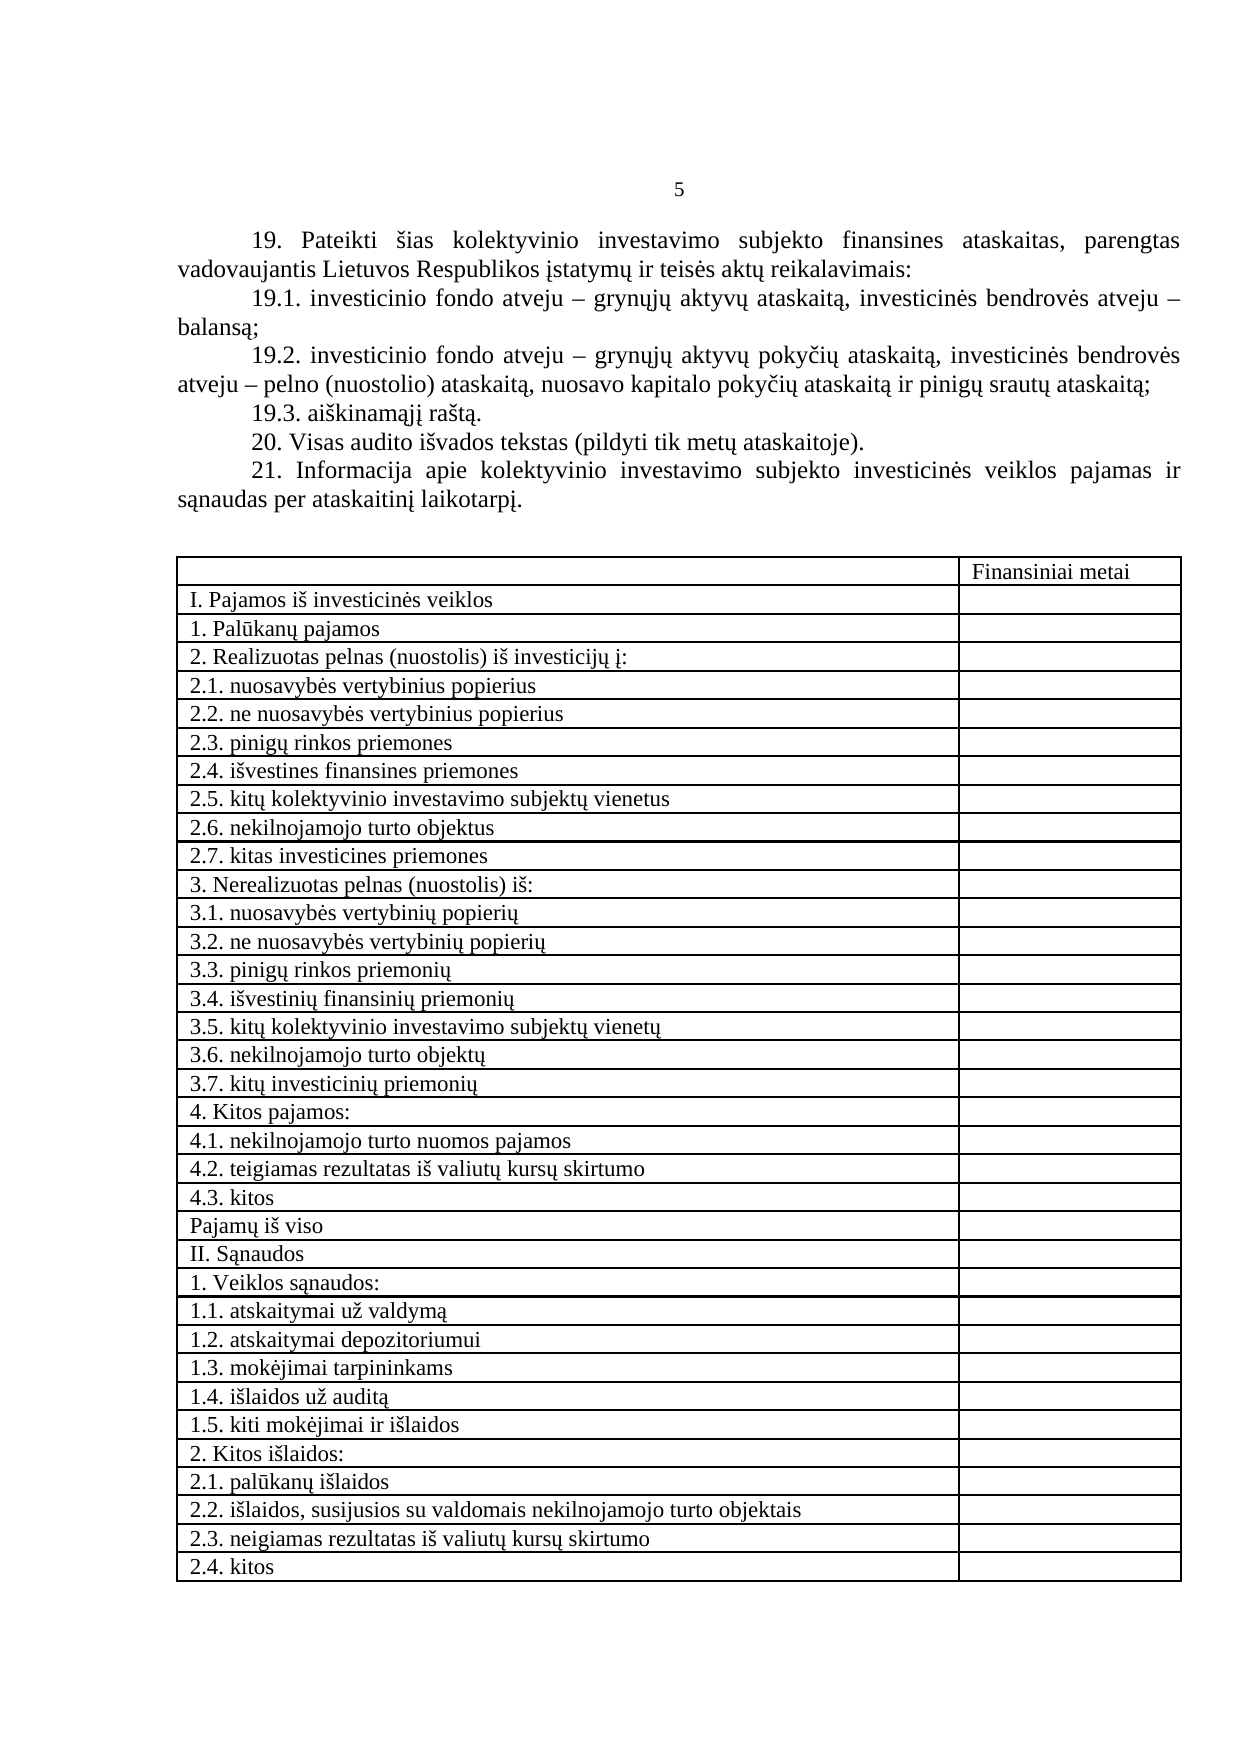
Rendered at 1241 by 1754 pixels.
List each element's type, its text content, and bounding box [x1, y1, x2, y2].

table_cell [960, 757, 1180, 783]
table_cell [960, 928, 1180, 954]
table_cell [960, 1525, 1180, 1551]
table_cell 3.2. ne nuosavybės vertybinių popierių [178, 928, 958, 954]
table_cell [960, 1298, 1180, 1324]
table_cell [960, 586, 1180, 613]
table_cell [960, 1354, 1180, 1381]
table_cell 4.1. nekilnojamojo turto nuomos pajamos [178, 1127, 958, 1153]
table_cell [960, 985, 1180, 1011]
table_cell [960, 814, 1180, 840]
table_cell [960, 615, 1180, 641]
table_cell 1. Veiklos sąnaudos: [178, 1269, 958, 1295]
table_cell 3. Nerealizuotas pelnas (nuostolis) iš: [178, 871, 958, 897]
table_cell [960, 1440, 1180, 1466]
table_cell 2.4. išvestines finansines priemones [178, 757, 958, 783]
table_cell 2.1. palūkanų išlaidos [178, 1468, 958, 1494]
table_cell 1.1. atskaitymai už valdymą [178, 1298, 958, 1324]
table_cell [960, 1184, 1180, 1210]
table_cell 1. Palūkanų pajamos [178, 615, 958, 641]
table_cell 2.2. išlaidos, susijusios su valdomais nekilnojamojo turto objektais [178, 1496, 958, 1523]
table_cell [960, 899, 1180, 926]
table_cell 2.4. kitos [178, 1553, 958, 1580]
table_cell [960, 1411, 1180, 1437]
table_cell [960, 871, 1180, 897]
table_header Finansiniai metai [960, 558, 1180, 584]
table_cell 3.7. kitų investicinių priemonių [178, 1070, 958, 1096]
table_cell [960, 1212, 1180, 1238]
text 21. Informacija apie kolektyvinio investavimo subjekto investicinės veiklos pajamas ir sąnaudas per ataskaitinį laikotarpį. [177, 455, 1181, 513]
table_cell [960, 1383, 1180, 1409]
table_cell [960, 1013, 1180, 1039]
table_cell 2.1. nuosavybės vertybinius popierius [178, 672, 958, 698]
table_cell [960, 643, 1180, 670]
table_cell [960, 1241, 1180, 1267]
table_cell 1.4. išlaidos už auditą [178, 1383, 958, 1409]
table_cell 2.3. pinigų rinkos priemones [178, 729, 958, 755]
text 19.3. aiškinamąjį raštą. [177, 398, 1181, 427]
table_cell 3.6. nekilnojamojo turto objektų [178, 1041, 958, 1068]
table_cell [960, 1496, 1180, 1523]
table_cell 4.3. kitos [178, 1184, 958, 1210]
text 20. Visas audito išvados tekstas (pildyti tik metų ataskaitoje). [177, 427, 1181, 455]
table_cell [960, 729, 1180, 755]
table_cell 1.2. atskaitymai depozitoriumui [178, 1326, 958, 1352]
table_cell 3.3. pinigų rinkos priemonių [178, 956, 958, 982]
table_cell 1.3. mokėjimai tarpininkams [178, 1354, 958, 1381]
table_cell [960, 1127, 1180, 1153]
table_cell [960, 786, 1180, 812]
table_cell 2. Realizuotas pelnas (nuostolis) iš investicijų į: [178, 643, 958, 670]
table_cell 2. Kitos išlaidos: [178, 1440, 958, 1466]
table_cell [960, 1041, 1180, 1068]
table_cell [960, 1468, 1180, 1494]
table_cell [960, 672, 1180, 698]
table_cell [960, 843, 1180, 869]
table_cell [960, 700, 1180, 727]
table_cell [960, 1155, 1180, 1182]
table_cell [960, 1070, 1180, 1096]
table_cell 2.5. kitų kolektyvinio investavimo subjektų vienetus [178, 786, 958, 812]
table_cell 2.3. neigiamas rezultatas iš valiutų kursų skirtumo [178, 1525, 958, 1551]
table_cell 2.7. kitas investicines priemones [178, 843, 958, 869]
table_cell 3.1. nuosavybės vertybinių popierių [178, 899, 958, 926]
table_cell [960, 1269, 1180, 1295]
text 19.2. investicinio fondo atveju – grynųjų aktyvų pokyčių ataskaitą, investicinės bendrovės atveju – pelno (nuostolio) ataskaitą, nuosavo kapitalo pokyčių ataskaitą ir pinigų srautų ataskaitą; [177, 340, 1181, 398]
table_cell 4. Kitos pajamos: [178, 1098, 958, 1125]
table_cell 2.2. ne nuosavybės vertybinius popierius [178, 700, 958, 727]
table_cell [960, 1098, 1180, 1125]
table_cell 1.5. kiti mokėjimai ir išlaidos [178, 1411, 958, 1437]
table_cell 3.5. kitų kolektyvinio investavimo subjektų vienetų [178, 1013, 958, 1039]
text 19.1. investicinio fondo atveju – grynųjų aktyvų ataskaitą, investicinės bendrovės atveju – balansą; [177, 283, 1181, 340]
table_cell I. Pajamos iš investicinės veiklos [178, 586, 958, 613]
table_cell II. Sąnaudos [178, 1241, 958, 1267]
table_cell [960, 956, 1180, 982]
table_cell 3.4. išvestinių finansinių priemonių [178, 985, 958, 1011]
table_cell [960, 1326, 1180, 1352]
table_cell Pajamų iš viso [178, 1212, 958, 1238]
table_cell [960, 1553, 1180, 1580]
table_header [178, 558, 958, 584]
table_cell 4.2. teigiamas rezultatas iš valiutų kursų skirtumo [178, 1155, 958, 1182]
table_cell 2.6. nekilnojamojo turto objektus [178, 814, 958, 840]
text 19. Pateikti šias kolektyvinio investavimo subjekto finansines ataskaitas, parengtas vadovaujantis Lietuvos Respublikos įstatymų ir teisės aktų reikalavimais: [177, 225, 1181, 283]
